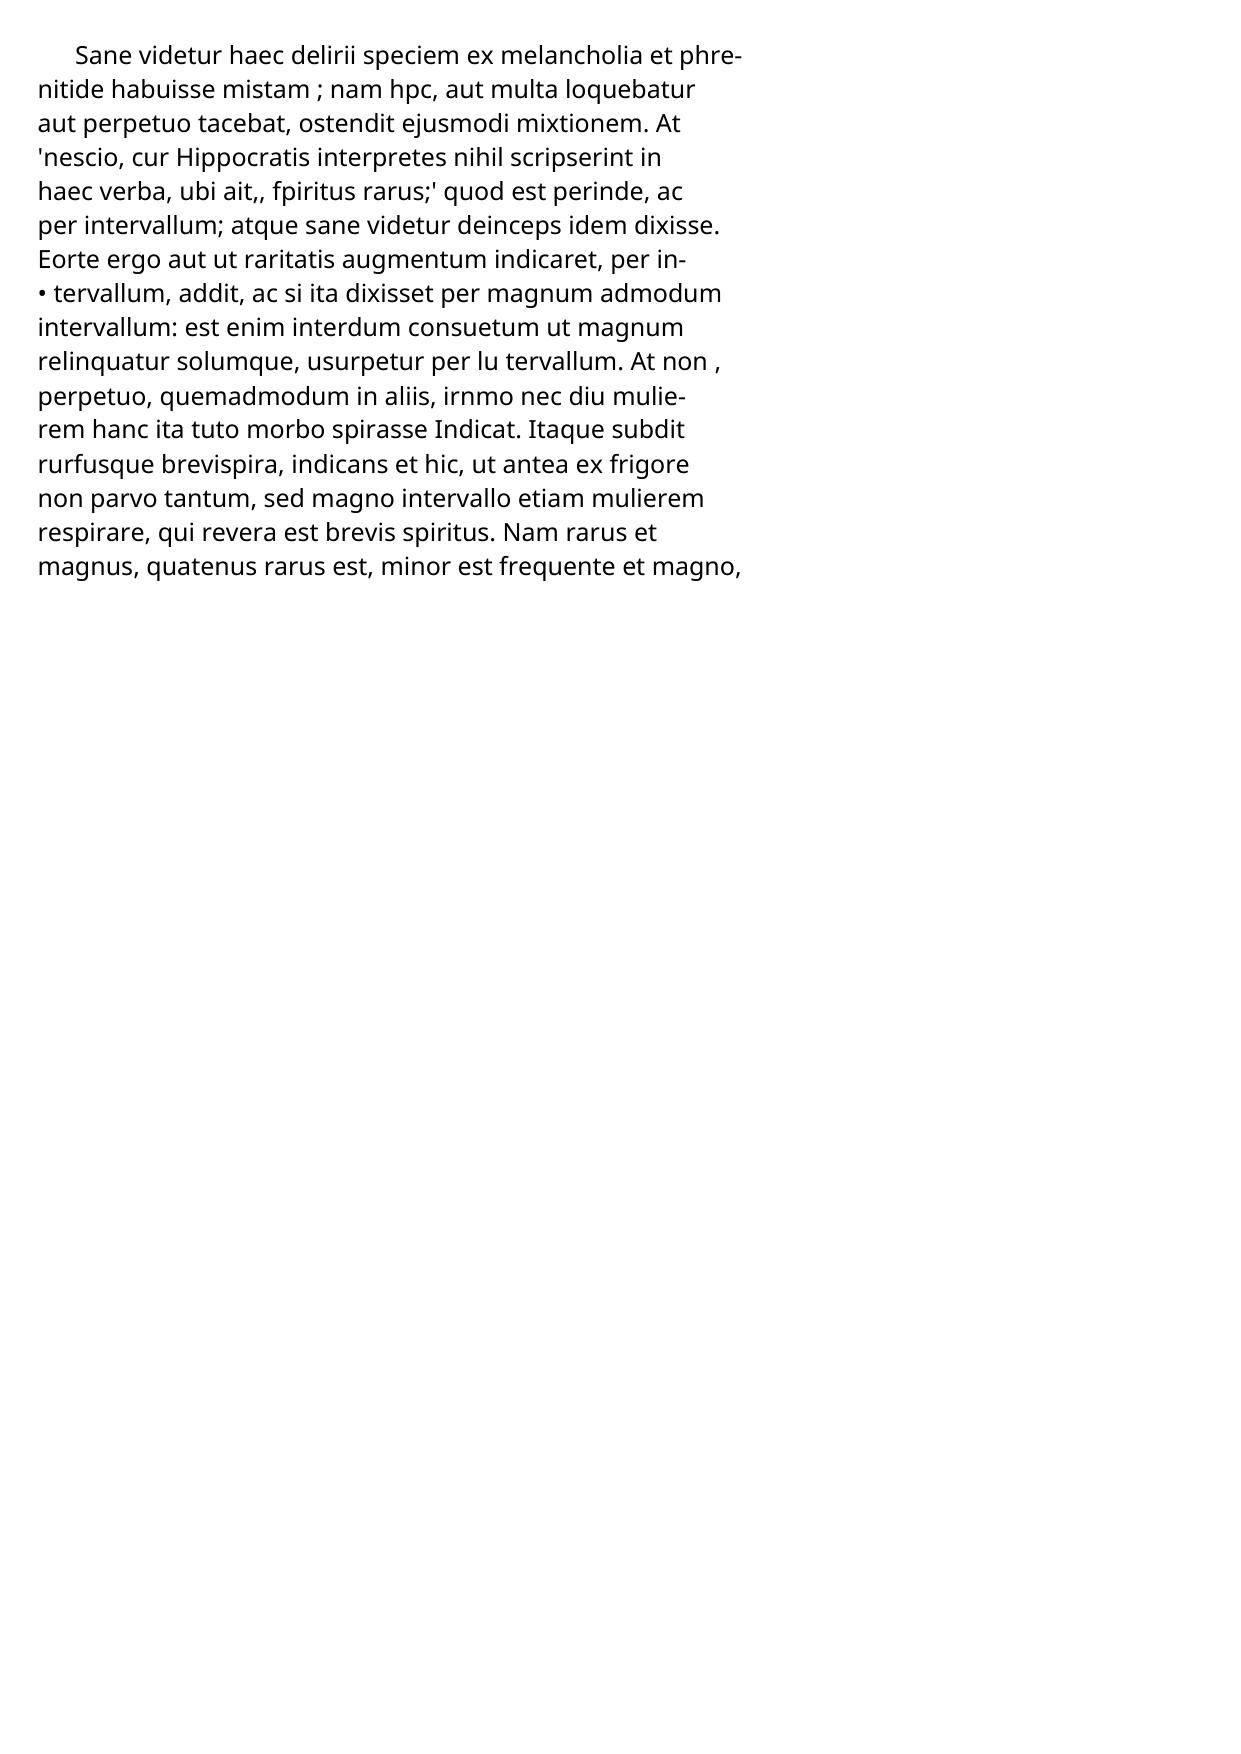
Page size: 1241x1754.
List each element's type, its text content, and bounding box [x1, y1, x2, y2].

text Sane videtur haec delirii speciem ex melancholia et phre- nitide habuisse mistam ; nam hpc, aut multa loquebatur aut perpetuo tacebat, ostendit ejusmodi mixtionem. At 'nescio, cur Hippocratis interpretes nihil scripserint in haec verba, ubi ait,, fpiritus rarus;' quod est perinde, ac per intervallum; atque sane videtur deinceps idem dixisse. Eorte ergo aut ut raritatis augmentum indicaret, per in- • tervallum, addit, ac si ita dixisset per magnum admodum intervallum: est enim interdum consuetum ut magnum relinquatur solumque, usurpetur per lu tervallum. At non , perpetuo, quemadmodum in aliis, irnmo nec diu mulie- rem hanc ita tuto morbo spirasse Indicat. Itaque subdit rurfusque brevispira, indicans et hic, ut antea ex frigore non parvo tantum, sed magno intervallo etiam mulierem respirare, qui revera est brevis spiritus. Nam rarus et magnus, quatenus rarus est, minor est frequente et magno, [37, 37, 1203, 582]
